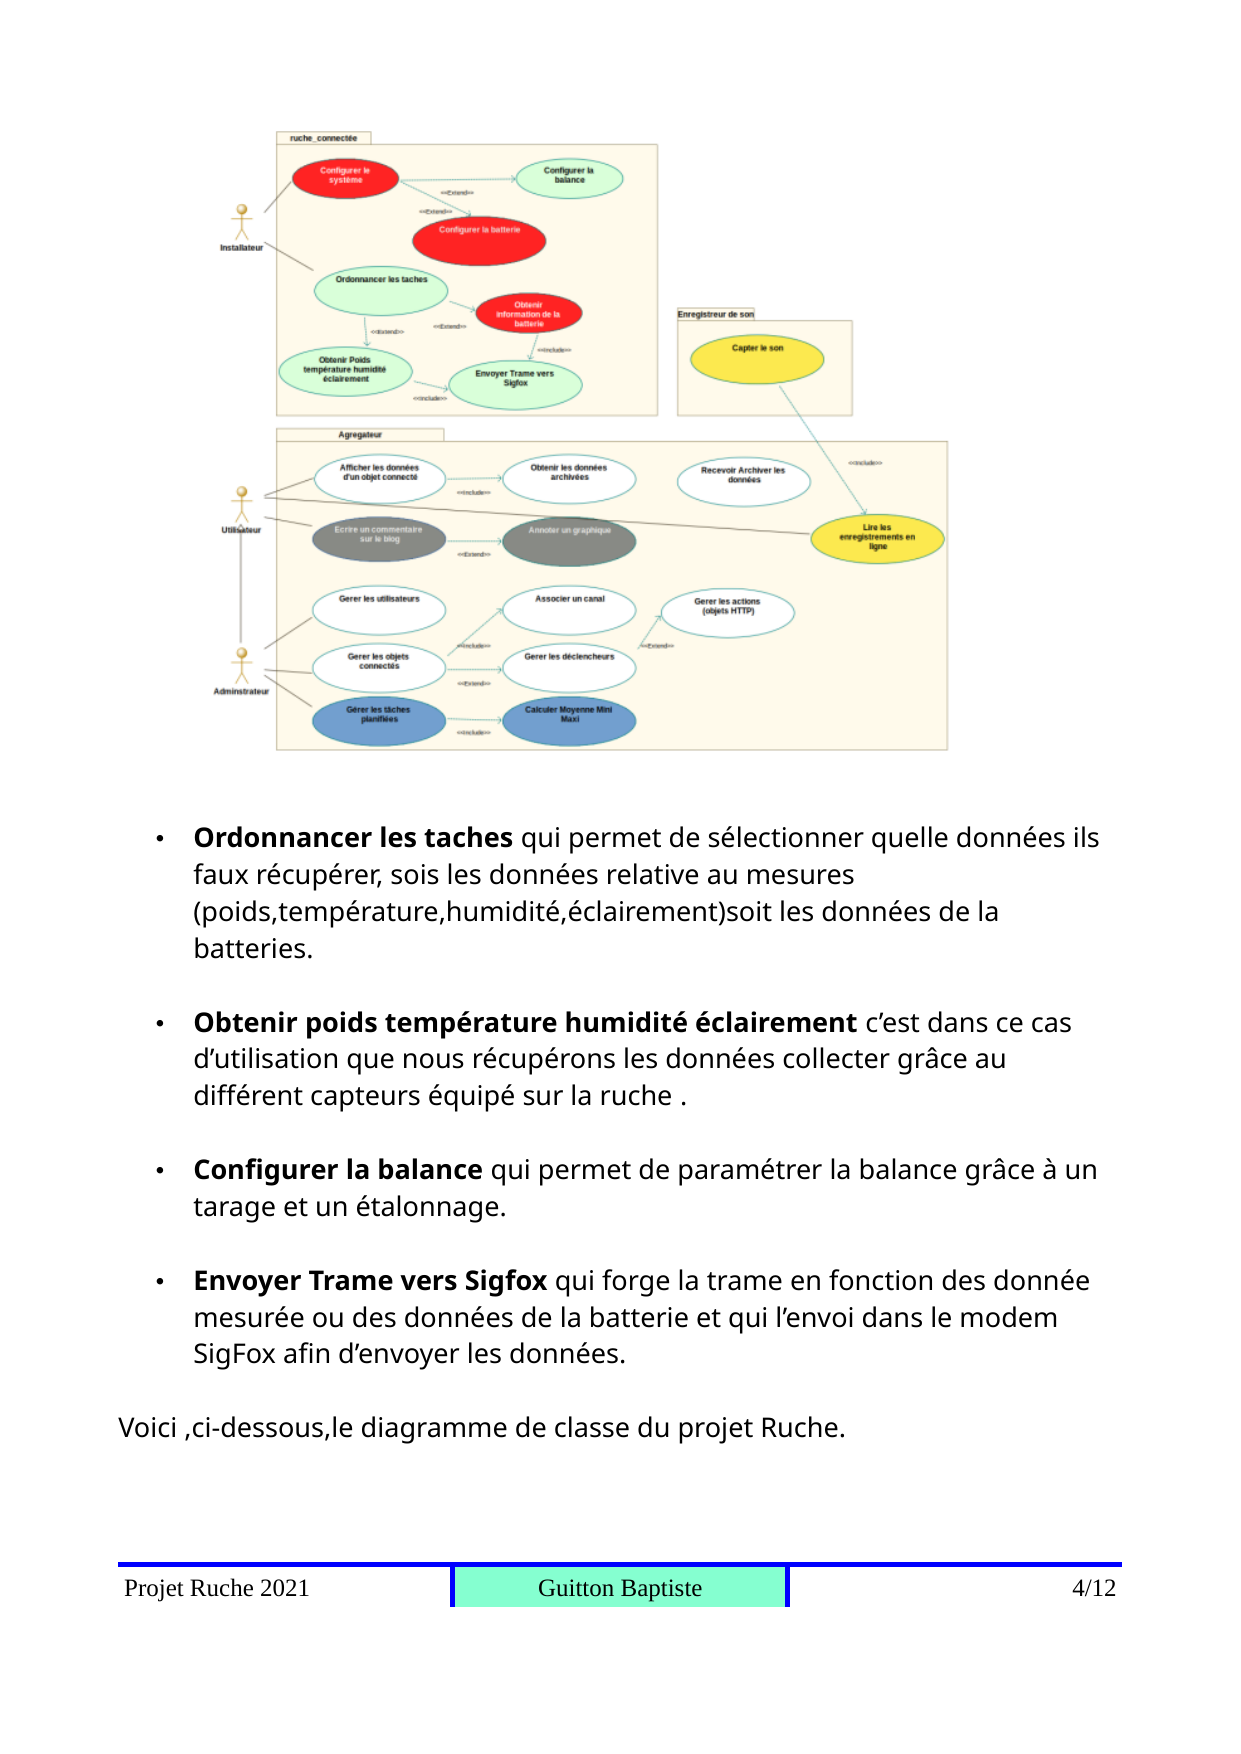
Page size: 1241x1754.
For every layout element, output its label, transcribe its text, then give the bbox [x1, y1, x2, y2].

list Configurer la balance qui permet de paramétrer la balance grâce à un tarage et un étalonnage. [156, 1151, 1122, 1224]
list Obtenir poids température humidité éclairement c’est dans ce cas d’utilisation que nous récupérons les données collecter grâce au différent capteurs équipé sur la ruche . [156, 1003, 1122, 1114]
picture [207, 125, 954, 757]
list Envoyer Trame vers Sigfox qui forge la trame en fonction des donnée mesurée ou des données de la batterie et qui l’envoi dans le modem SigFox afin d’envoyer les données. [156, 1261, 1122, 1372]
list Ordonnancer les taches qui permet de sélectionner quelle données ils faux récupérer, sois les données relative au mesures (poids,température,humidité,éclairement)soit les données de la batteries. [156, 819, 1122, 966]
text Voici ,ci-dessous,le diagramme de classe du projet Ruche. [118, 1409, 1122, 1446]
